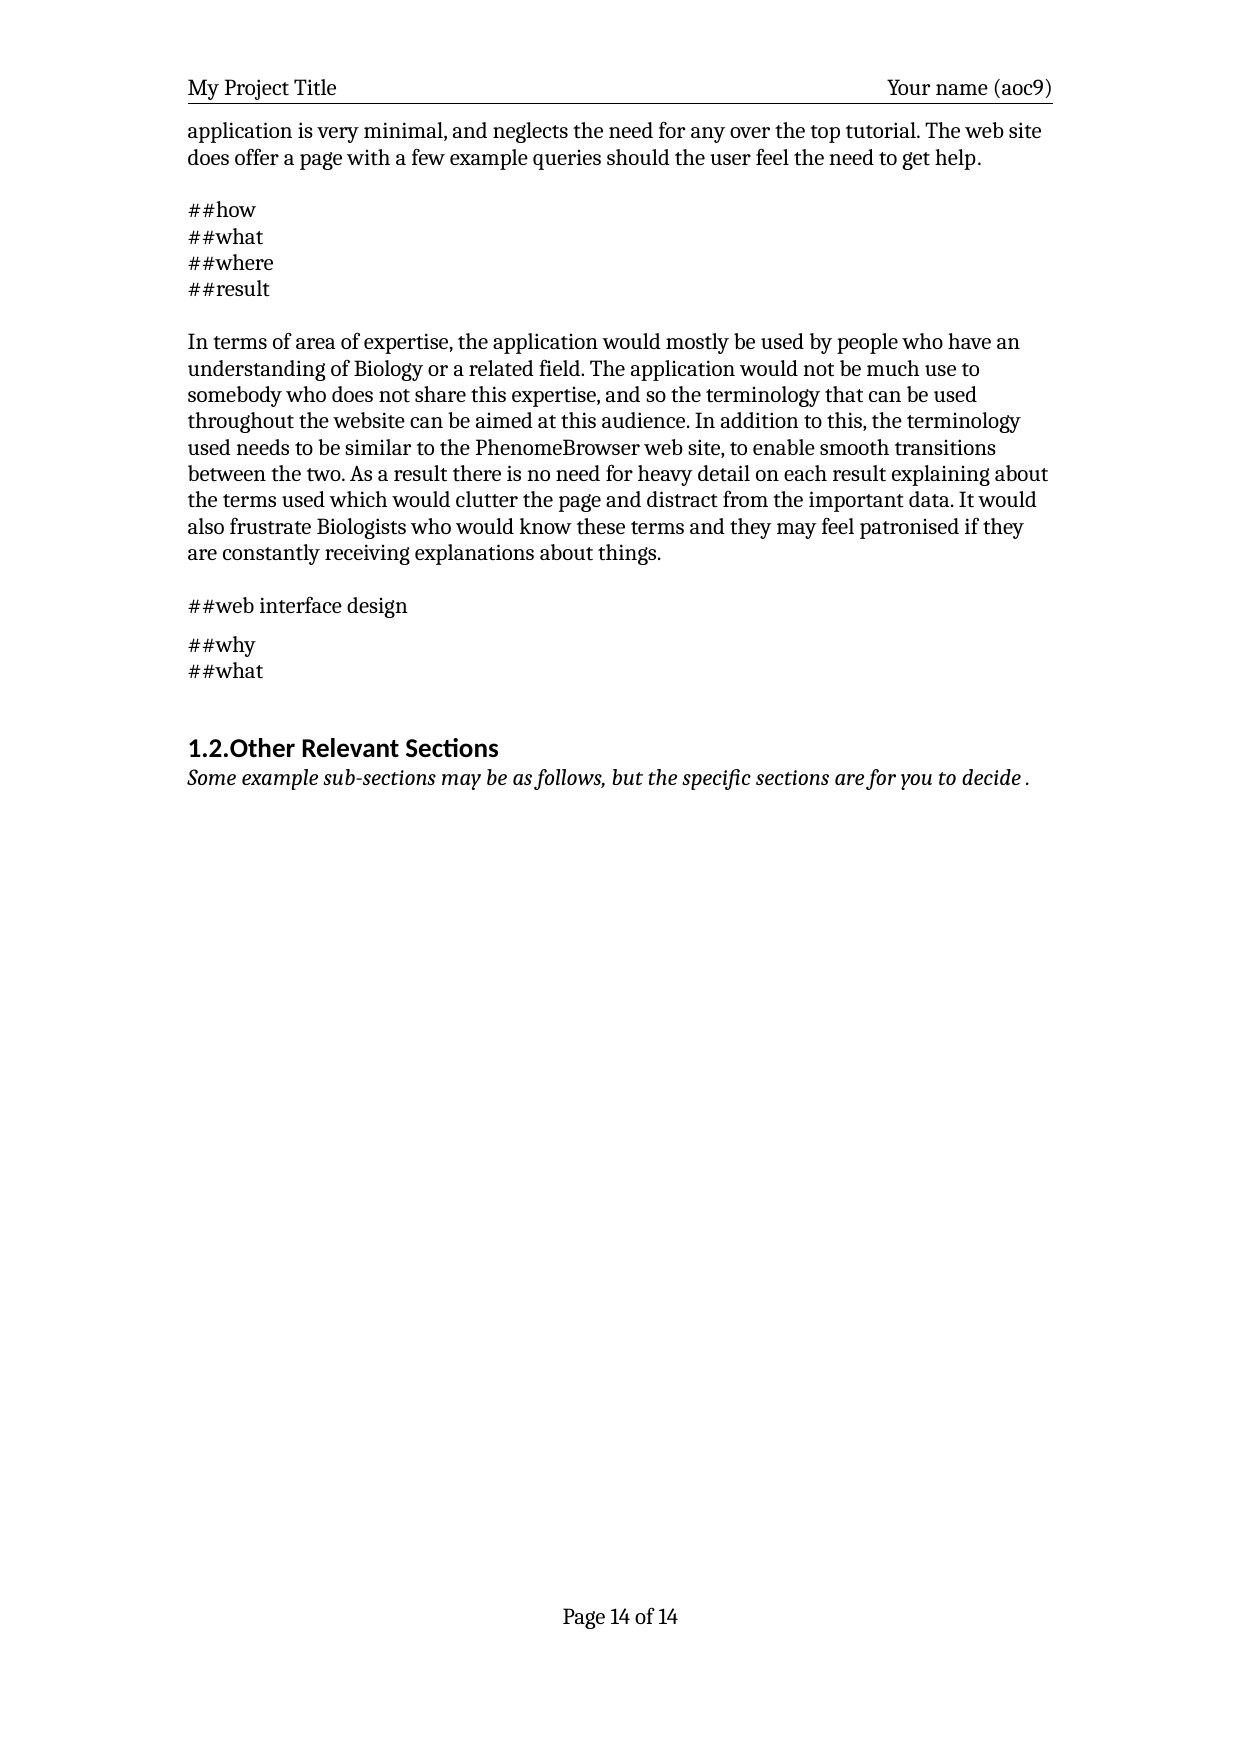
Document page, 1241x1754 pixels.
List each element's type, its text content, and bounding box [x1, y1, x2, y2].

text ##how [187, 197, 1053, 223]
text ##where [187, 250, 1053, 276]
text ##why [187, 631, 1053, 658]
text ##what [187, 658, 1053, 684]
text application is very minimal, and neglects the need for any over the top tutorial. The web site does offer a page with a few example queries should the user feel the need to get help. [187, 118, 1053, 171]
text ##result [187, 276, 1053, 303]
text In terms of area of expertise, the application would mostly be used by people who have an understanding of Biology or a related field. The application would not be much use to somebody who does not share this expertise, and so the terminology that can be used throughout the website can be aimed at this audience. In addition to this, the terminology used needs to be similar to the PhenomeBrowser web site, to enable smooth transitions between the two. As a result there is no need for heavy detail on each result explaining about the terms used which would clutter the page and distract from the important data. It would also frustrate Biologists who would know these terms and they may feel patronised if they are constantly receiving explanations about things. [187, 329, 1053, 566]
subtitle Other Relevant Sections [187, 731, 1053, 764]
text Some example sub-sections may be as follows, but the specific sections are for you to decide . [187, 764, 1053, 791]
text ##web interface design [187, 592, 1053, 619]
text ##what [187, 223, 1053, 250]
